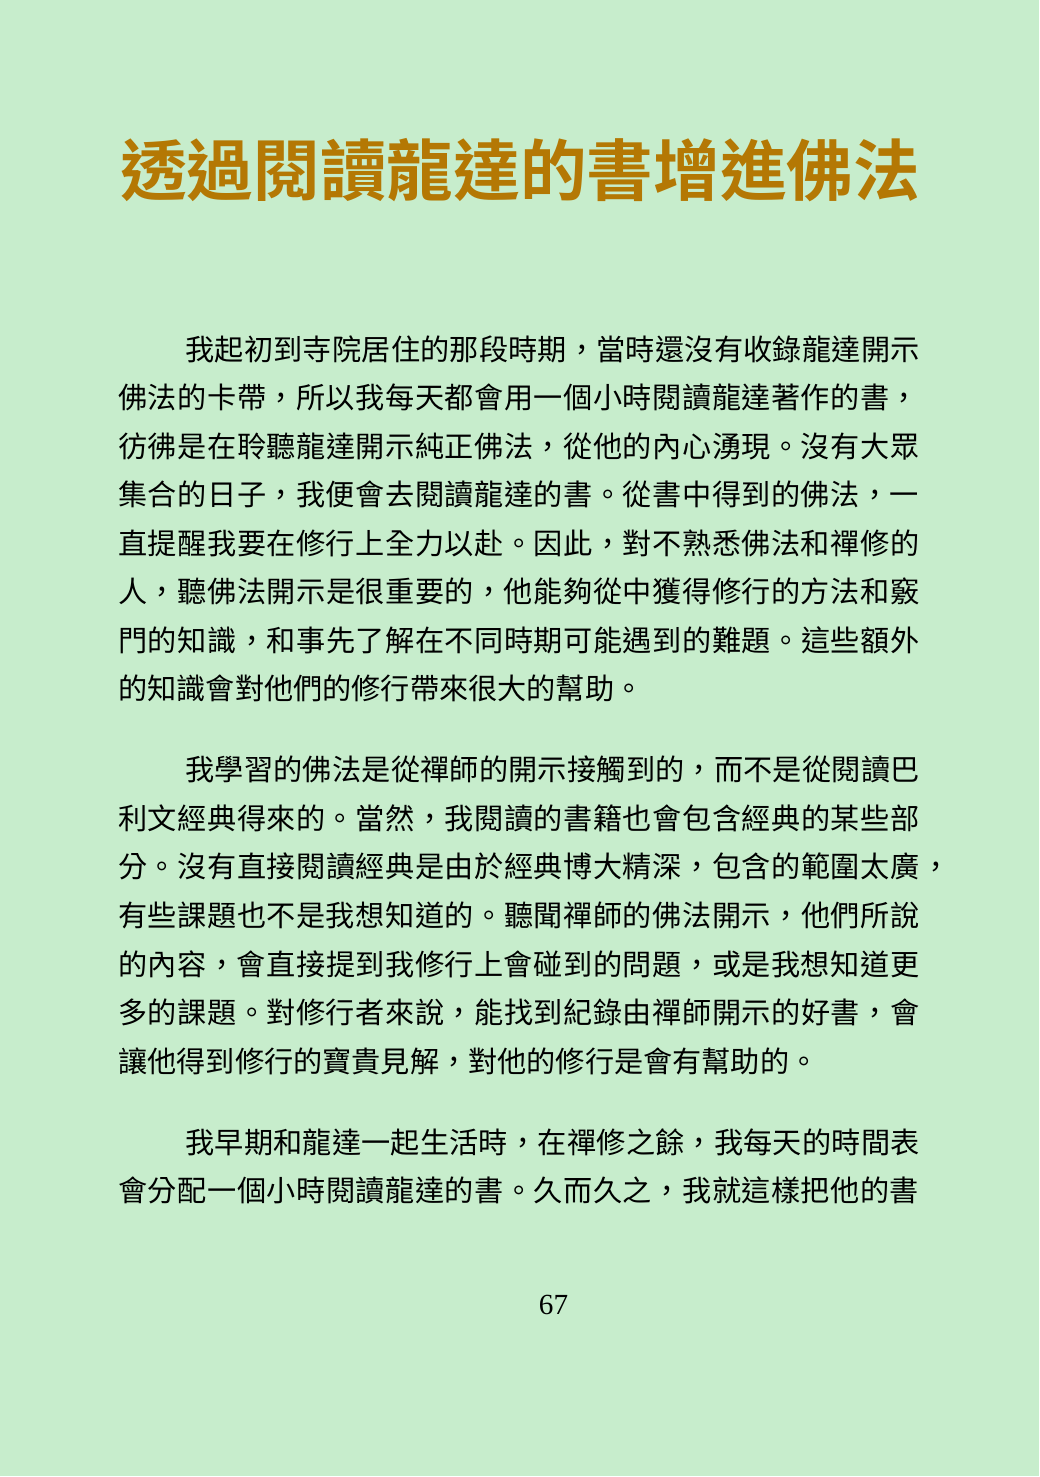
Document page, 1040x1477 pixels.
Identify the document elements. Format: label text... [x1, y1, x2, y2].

text 我學習的佛法是從禪師的開示接觸到的，而不是從閱讀巴利文經典得來的。當然，我閱讀的書籍也會包含經典的某些部分。沒有直接閱讀經典是由於經典博大精深，包含的範圍太廣，有些課題也不是我想知道的。聽聞禪師的佛法開示，他們所說的內容，會直接提到我修行上會碰到的問題，或是我想知道更多的課題。對修行者來說，能找到紀錄由禪師開示的好書，會讓他得到修行的寶貴見解，對他的修行是會有幫助的。 [118, 747, 921, 1081]
text 我早期和龍達一起生活時，在禪修之餘，我每天的時間表會分配一個小時閱讀龍達的書。久而久之，我就這樣把他的書 [118, 1119, 921, 1210]
text 我起初到寺院居住的那段時期，當時還沒有收錄龍達開示佛法的卡帶，所以我每天都會用一個小時閱讀龍達著作的書，彷彿是在聆聽龍達開示純正佛法，從他的內心湧現。沒有大眾集合的日子，我便會去閱讀龍達的書。從書中得到的佛法，一直提醒我要在修行上全力以赴。因此，對不熟悉佛法和禪修的人，聽佛法開示是很重要的，他能夠從中獲得修行的方法和竅門的知識，和事先了解在不同時期可能遇到的難題。這些額外的知識會對他們的修行帶來很大的幫助。 [118, 326, 921, 708]
subtitle 透過閱讀龍達的書增進佛法 [118, 118, 921, 215]
